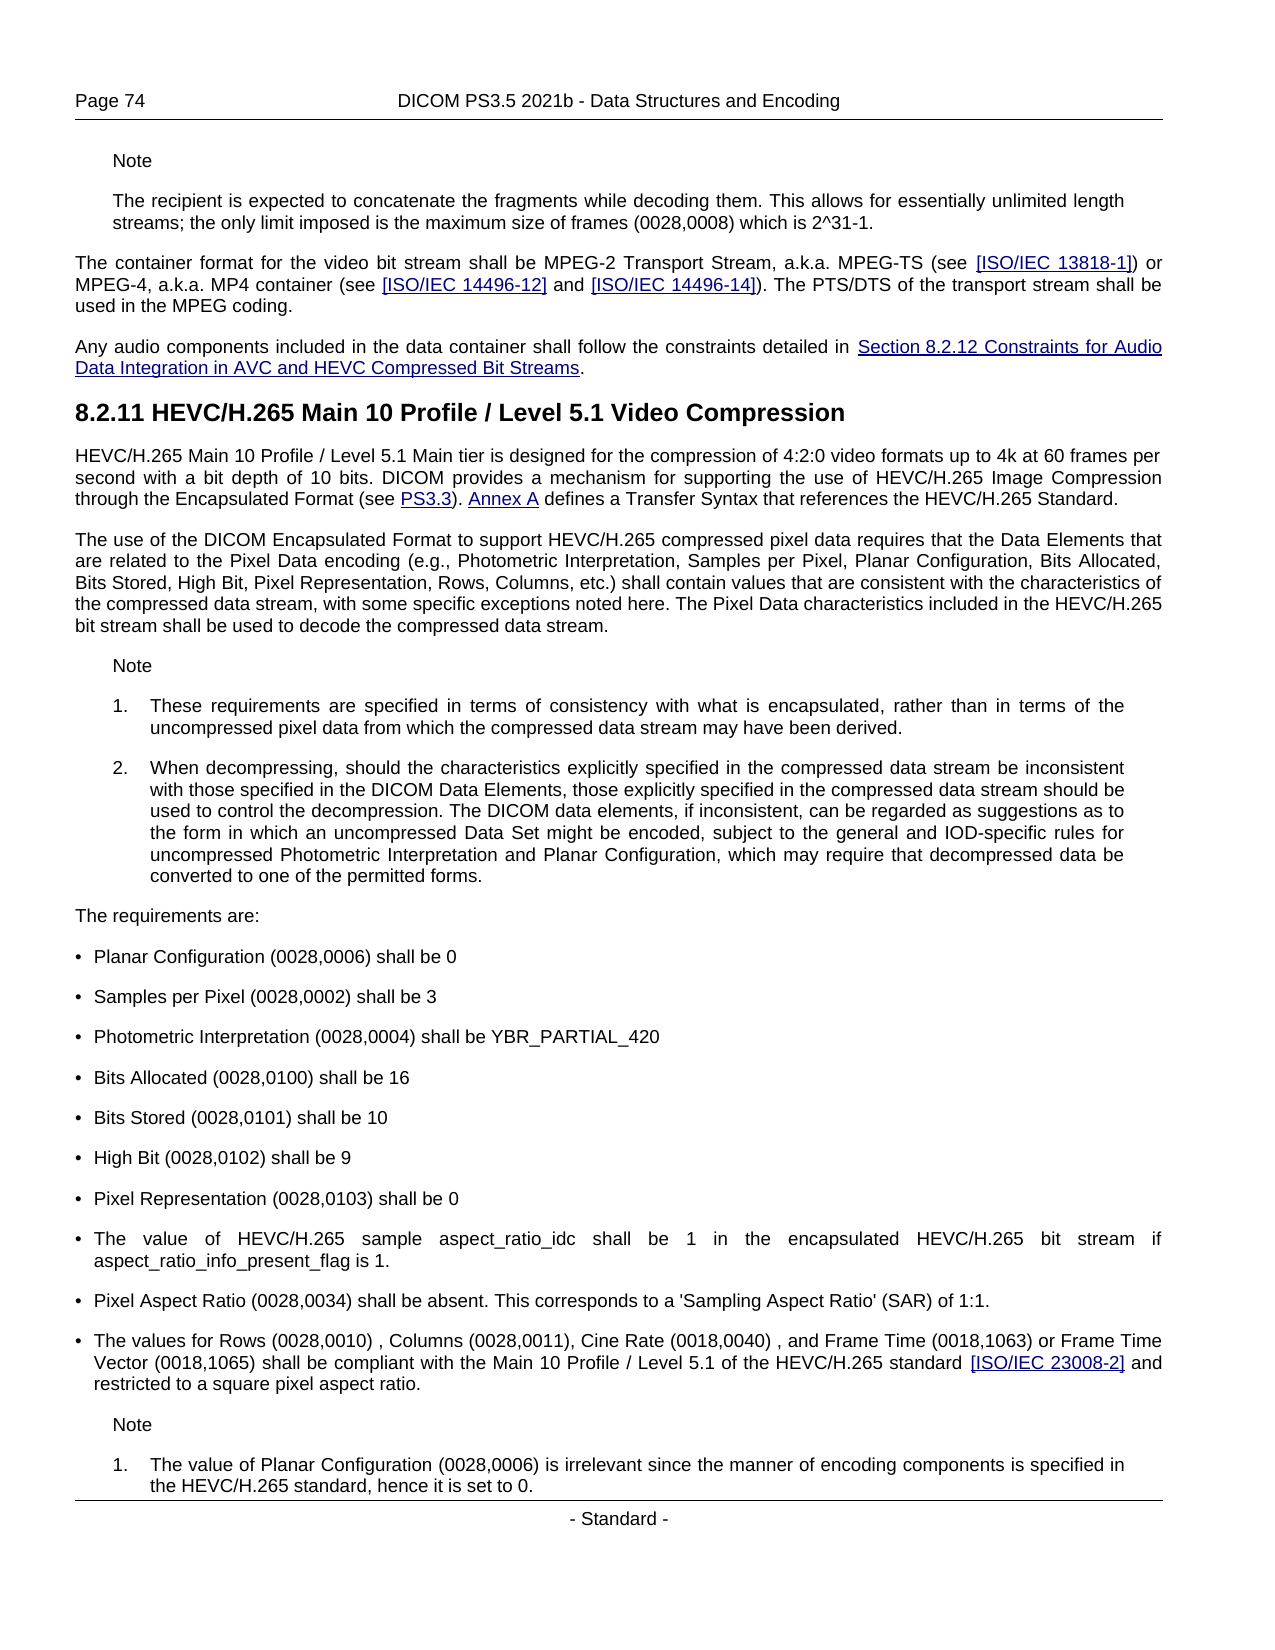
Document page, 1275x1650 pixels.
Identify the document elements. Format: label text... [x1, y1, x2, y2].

text 2. When decompressing, should the characteristics explicitly specified in the compressed data stream be inconsistent with those specified in the DICOM Data Elements, those explicitly specified in the compressed data stream should be used to control the decompression. The DICOM data elements, if inconsistent, can be regarded as suggestions as to the form in which an uncompressed Data Set might be encoded, subject to the general and IOD-specific rules for uncompressed Photometric Interpretation and Planar Configuration, which may require that decompressed data be converted to one of the permitted forms. [112, 757, 1125, 887]
text Note [112, 1413, 1125, 1435]
text • Planar Configuration (0028,0006) shall be 0 [75, 946, 1162, 967]
text 1. These requirements are specified in terms of consistency with what is encapsulated, rather than in terms of the uncompressed pixel data from which the compressed data stream may have been derived. [112, 695, 1125, 738]
text • Bits Allocated (0028,0100) shall be 16 [75, 1067, 1162, 1088]
text • The value of HEVC/H.265 sample aspect_ratio_idc shall be 1 in the encapsulated HEVC/H.265 bit stream if aspect_ratio_info_present_flag is 1. [75, 1228, 1162, 1271]
text Note [112, 150, 1125, 172]
text 8.2.11 HEVC/H.265 Main 10 Profile / Level 5.1 Video Compression [75, 397, 1162, 426]
text The use of the DICOM Encapsulated Format to support HEVC/H.265 compressed pixel data requires that the Data Elements that are related to the Pixel Data encoding (e.g., Photometric Interpretation, Samples per Pixel, Planar Configuration, Bits Allocated, Bits Stored, High Bit, Pixel Representation, Rows, Columns, etc.) shall contain values that are consistent with the characteristics of the compressed data stream, with some specific exceptions noted here. The Pixel Data characteristics included in the HEVC/H.265 bit stream shall be used to decode the compressed data stream. [75, 528, 1162, 636]
text 1. The value of Planar Configuration (0028,0006) is irrelevant since the manner of encoding components is specified in the HEVC/H.265 standard, hence it is set to 0. [112, 1454, 1125, 1497]
text • Pixel Representation (0028,0103) shall be 0 [75, 1187, 1162, 1209]
text HEVC/H.265 Main 10 Profile / Level 5.1 Main tier is designed for the compression of 4:2:0 video formats up to 4k at 60 frames per second with a bit depth of 10 bits. DICOM provides a mechanism for supporting the use of HEVC/H.265 Image Compression through the Encapsulated Format (see PS3.3). Annex A defines a Transfer Syntax that references the HEVC/H.265 Standard. [75, 445, 1162, 510]
text The container format for the video bit stream shall be MPEG-2 Transport Stream, a.k.a. MPEG-TS (see [ISO/IEC 13818-1]) or MPEG-4, a.k.a. MP4 container (see [ISO/IEC 14496-12] and [ISO/IEC 14496-14]). The PTS/DTS of the transport stream shall be used in the MPEG coding. [75, 252, 1162, 317]
text • Bits Stored (0028,0101) shall be 10 [75, 1107, 1162, 1128]
text The requirements are: [75, 905, 1162, 927]
text Any audio components included in the data container shall follow the constraints detailed in Section 8.2.12 Constraints for Audio Data Integration in AVC and HEVC Compressed Bit Streams. [75, 336, 1162, 379]
text The recipient is expected to concatenate the fragments while decoding them. This allows for essentially unlimited length streams; the only limit imposed is the maximum size of frames (0028,0008) which is 2^31-1. [112, 190, 1125, 233]
text Note [112, 655, 1125, 677]
text • Pixel Aspect Ratio (0028,0034) shall be absent. This corresponds to a 'Sampling Aspect Ratio' (SAR) of 1:1. [75, 1290, 1162, 1311]
text • The values for Rows (0028,0010) , Columns (0028,0011), Cine Rate (0018,0040) , and Frame Time (0018,1063) or Frame Time Vector (0018,1065) shall be compliant with the Main 10 Profile / Level 5.1 of the HEVC/H.265 standard [ISO/IEC 23008-2] and restricted to a square pixel aspect ratio. [75, 1330, 1162, 1395]
text • Samples per Pixel (0028,0002) shall be 3 [75, 986, 1162, 1007]
text • Photometric Interpretation (0028,0004) shall be YBR_PARTIAL_420 [75, 1026, 1162, 1048]
text • High Bit (0028,0102) shall be 9 [75, 1147, 1162, 1169]
